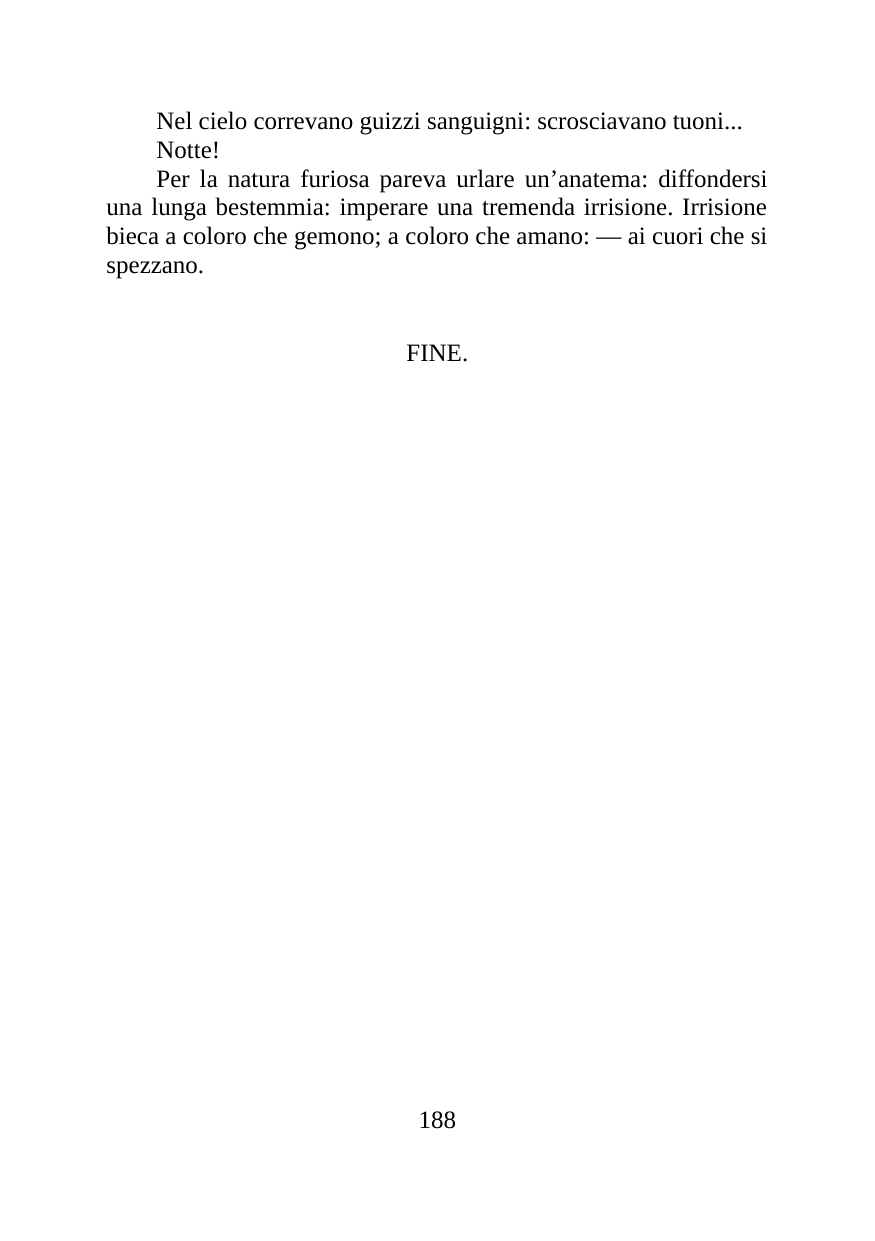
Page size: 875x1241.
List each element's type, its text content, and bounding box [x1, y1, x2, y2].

text Per la natura furiosa pareva urlare un’anatema: diffondersi una lunga bestemmia: imperare una tremenda irrisione. Irrisione bieca a coloro che gemono; a coloro che amano: — ai cuori che si spezzano. [106, 164, 768, 279]
text Nel cielo correvano guizzi sanguigni: scrosciavano tuoni... [106, 106, 768, 135]
text Notte! [106, 135, 768, 164]
text FINE. [106, 338, 768, 367]
